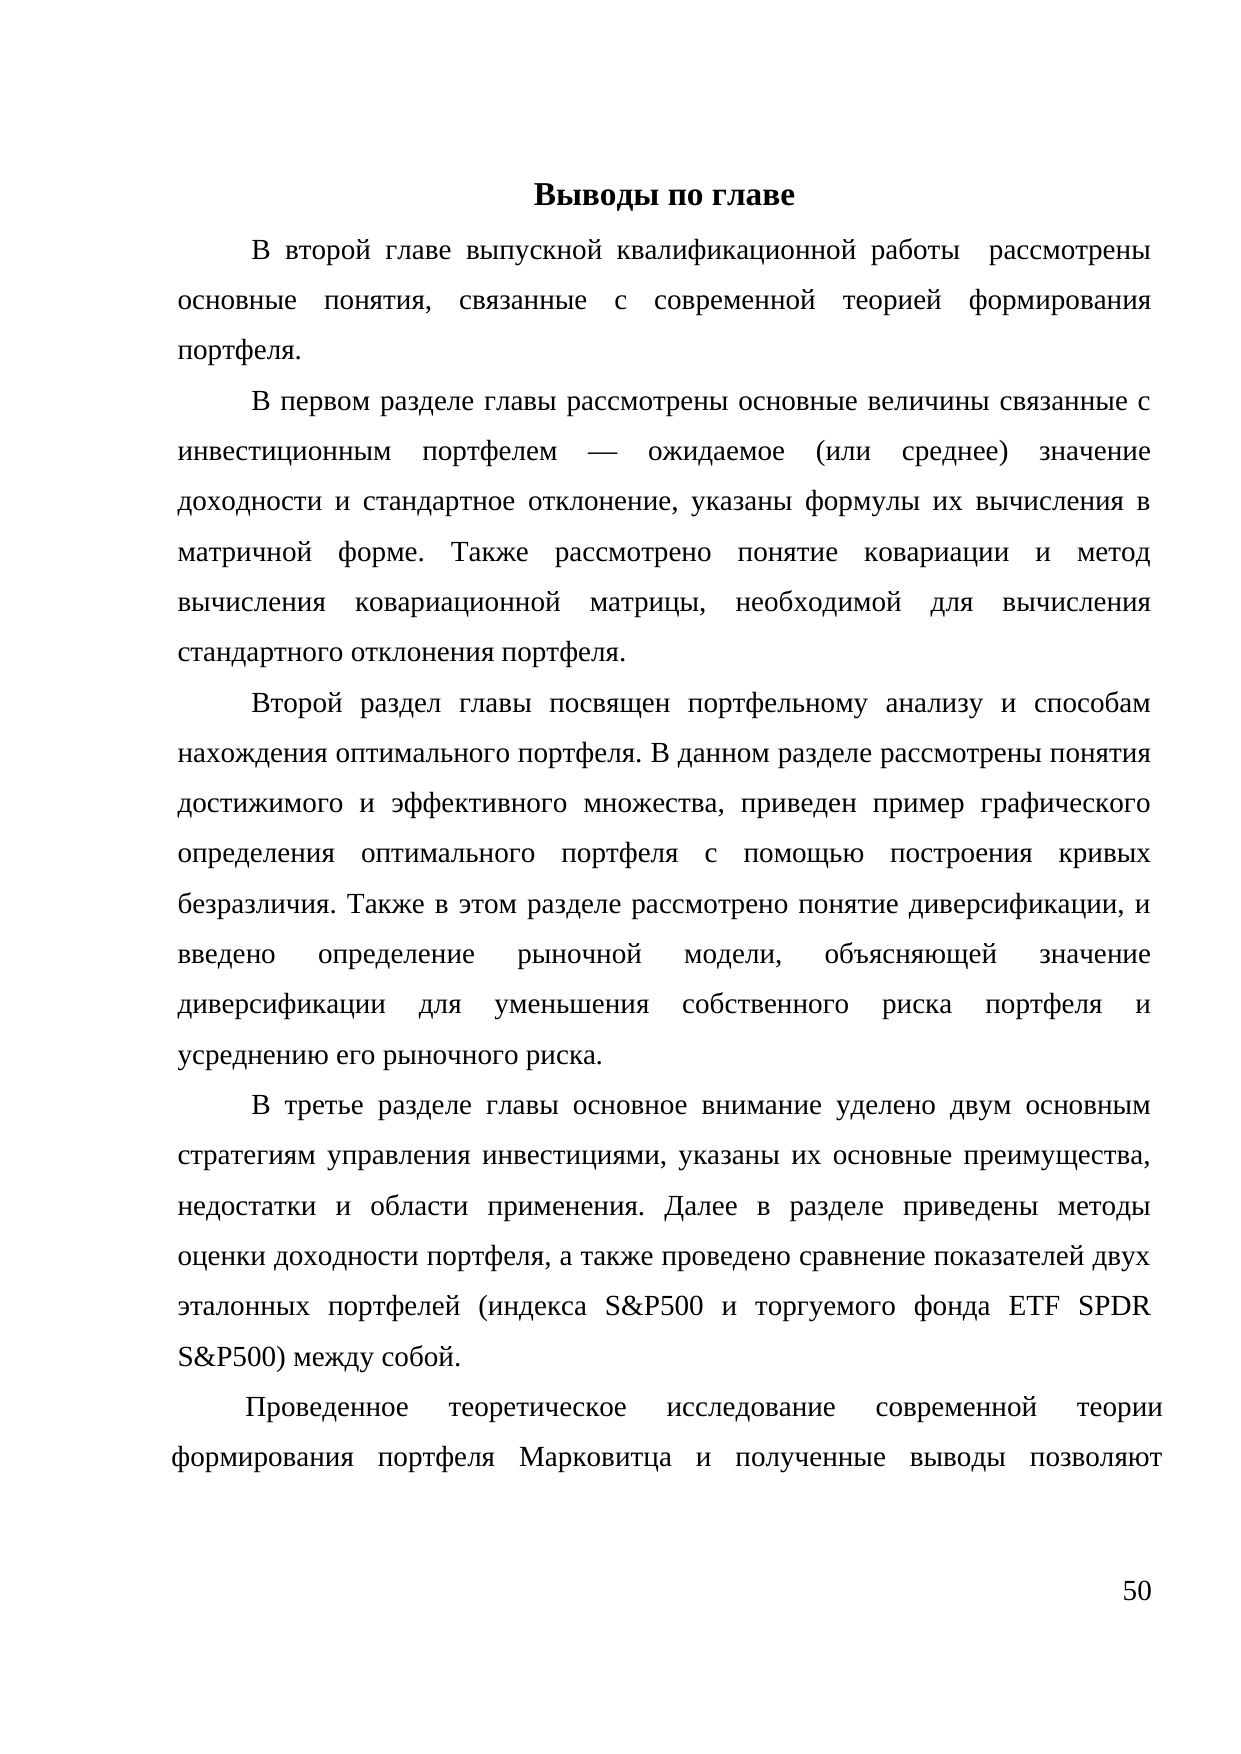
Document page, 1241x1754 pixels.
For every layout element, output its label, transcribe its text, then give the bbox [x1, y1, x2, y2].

text В второй главе выпускной квалификационной работы рассмотрены основные понятия, связанные с современной теорией формирования портфеля. [177, 232, 1152, 366]
text Проведенное теоретическое исследование современной теории формирования портфеля Марковитца и полученные выводы позволяют [171, 1389, 1163, 1473]
text В первом разделе главы рассмотрены основные величины связанные с инвестиционным портфелем — ожидаемое (или среднее) значение доходности и стандартное отклонение, указаны формулы их вычисления в матричной форме. Также рассмотрено понятие ковариации и метод вычисления ковариационной матрицы, необходимой для вычисления стандартного отклонения портфеля. [177, 383, 1152, 668]
text Второй раздел главы посвящен портфельному анализу и способам нахождения оптимального портфеля. В данном разделе рассмотрены понятия достижимого и эффективного множества, приведен пример графического определения оптимального портфеля с помощью построения кривых безразличия. Также в этом разделе рассмотрено понятие диверсификации, и введено определение рыночной модели, объясняющей значение диверсификации для уменьшения собственного риска портфеля и усреднению его рыночного риска. [177, 685, 1152, 1070]
subtitle Выводы по главе [177, 174, 1152, 213]
text В третье разделе главы основное внимание уделено двум основным стратегиям управления инвестициями, указаны их основные преимущества, недостатки и области применения. Далее в разделе приведены методы оценки доходности портфеля, а также проведено сравнение показателей двух эталонных портфелей (индекса S&P500 и торгуемого фонда ETF SPDR S&P500) между собой. [177, 1087, 1152, 1372]
